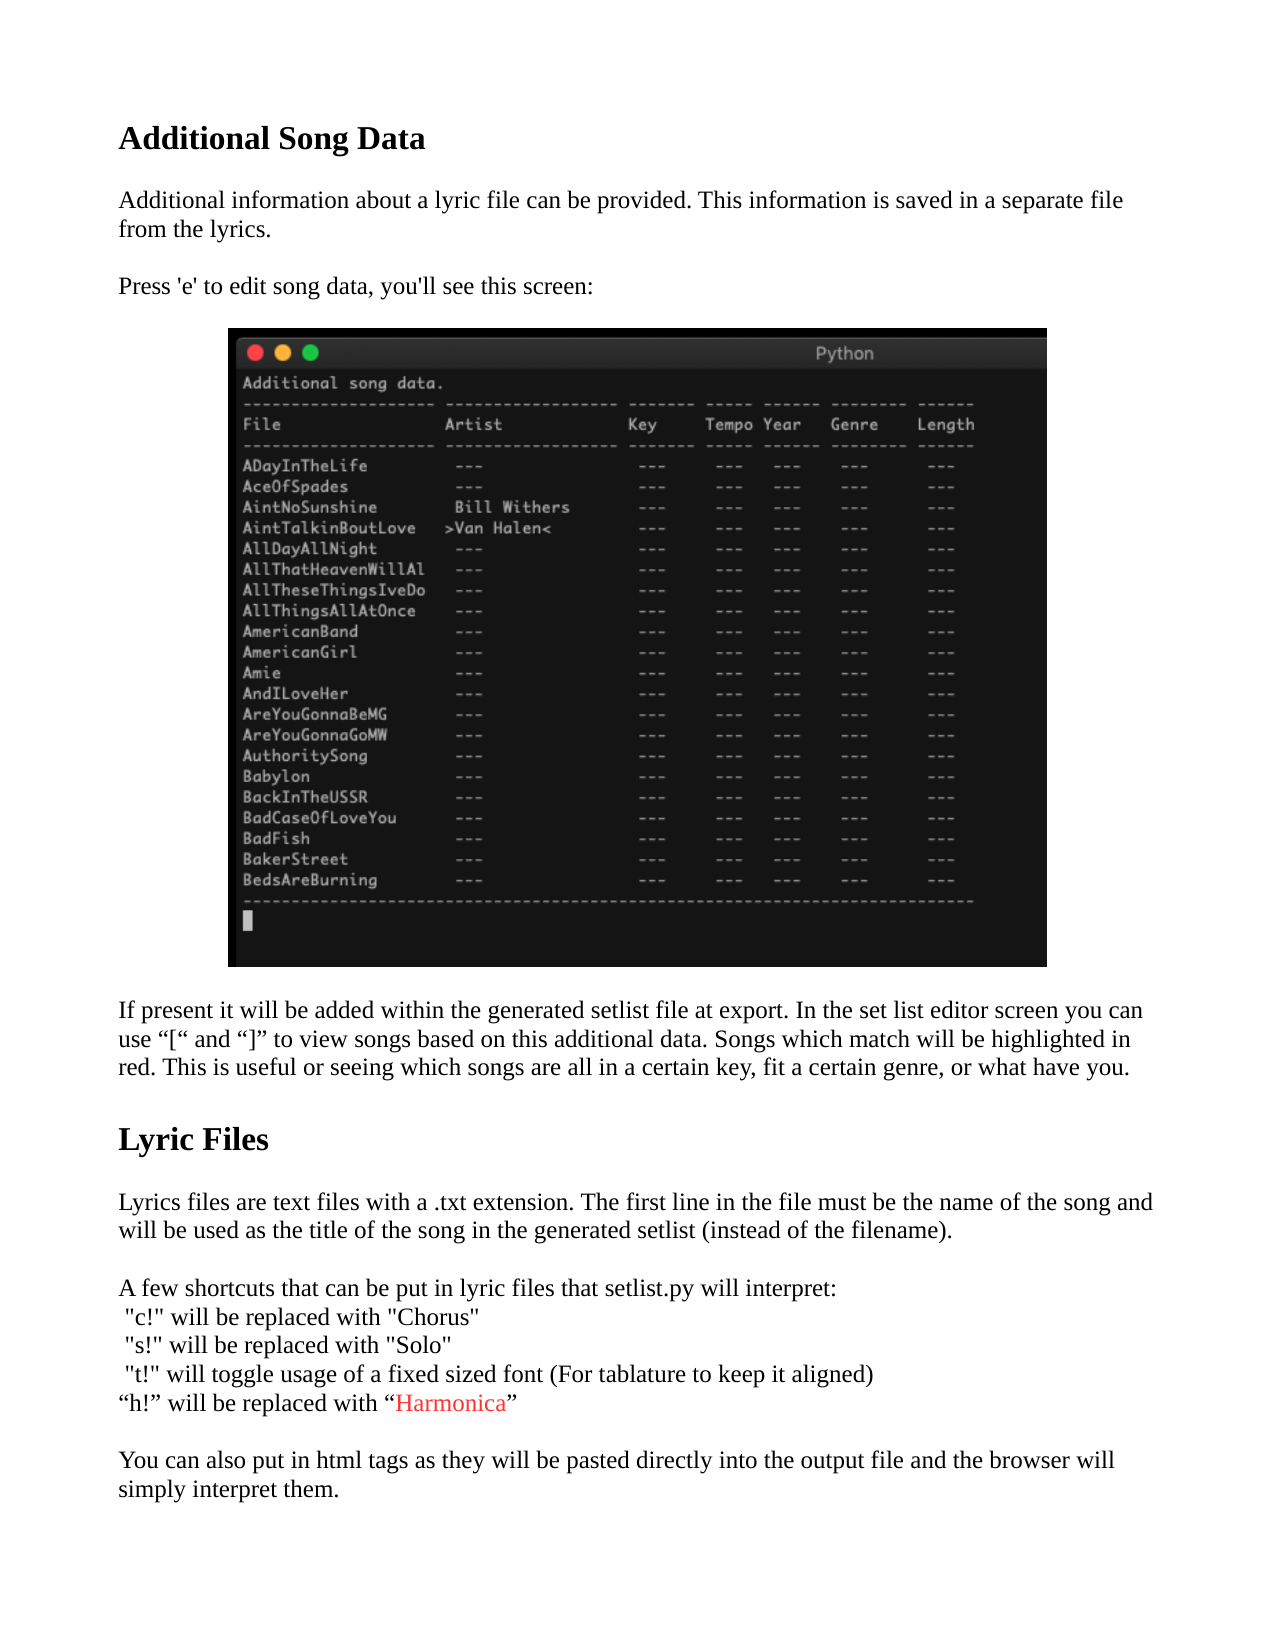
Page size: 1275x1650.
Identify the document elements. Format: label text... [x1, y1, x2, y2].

text "t!" will toggle usage of a fixed sized font (For tablature to keep it aligned) [118, 1359, 1157, 1388]
text "s!" will be replaced with "Solo" [118, 1330, 1157, 1359]
picture [228, 328, 1047, 967]
text "c!" will be replaced with "Chorus" [118, 1302, 1157, 1330]
text If present it will be added within the generated setlist file at export. In the set list editor screen you can use “[“ and “]” to view songs based on this additional data. Songs which match will be highlighted in red. This is useful or seeing which songs are all in a certain key, fit a certain genre, or what have you. [118, 995, 1157, 1081]
text Lyric Files [118, 1119, 1157, 1158]
text Additional Song Data [118, 118, 1157, 156]
text Additional information about a lyric file can be provided. This information is saved in a separate file from the lyrics. [118, 185, 1157, 243]
text Lyrics files are text files with a .txt extension. The first line in the file must be the name of the song and will be used as the title of the song in the generated setlist (instead of the filename). [118, 1187, 1157, 1244]
text Press 'e' to edit song data, you'll see this screen: [118, 271, 1157, 300]
text “h!” will be replaced with “Harmonica” [118, 1388, 1157, 1417]
text You can also put in html tags as they will be pasted directly into the output file and the browser will simply interpret them. [118, 1445, 1157, 1503]
text A few shortcuts that can be put in lyric files that setlist.py will interpret: [118, 1273, 1157, 1302]
